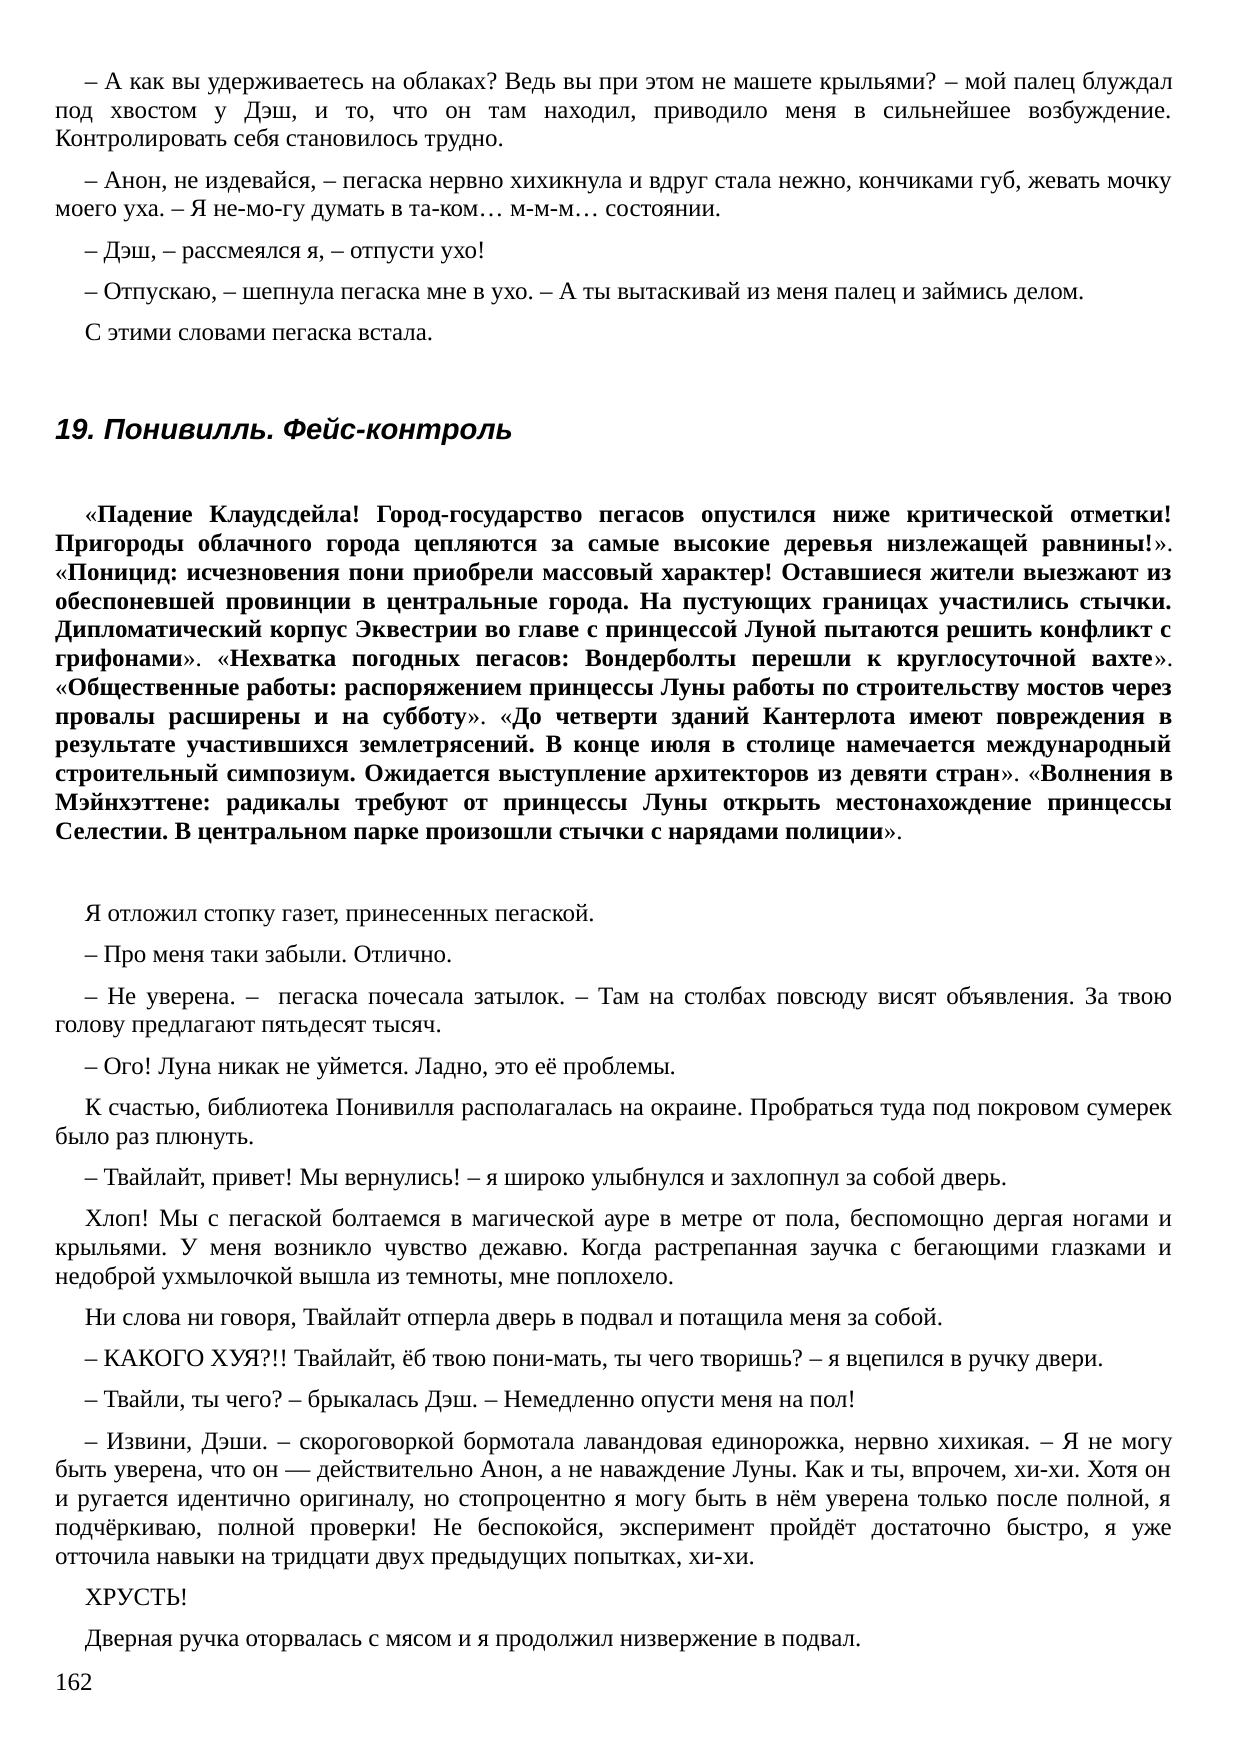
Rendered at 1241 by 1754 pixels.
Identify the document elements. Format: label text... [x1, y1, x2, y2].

text К счастью, библиотека Понивилля располагалась на окраине. Пробраться туда под покровом сумерек было раз плюнуть. [55, 1092, 1173, 1149]
text Ни слова ни говоря, Твайлайт отперла дверь в подвал и потащила меня за собой. [55, 1302, 1173, 1331]
text – Твайлайт, привет! Мы вернулись! – я широко улыбнулся и захлопнул за собой дверь. [55, 1162, 1173, 1191]
text Хлоп! Мы с пегаской болтаемся в магической ауре в метре от пола, беспомощно дергая ногами и крыльями. У меня возникло чувство дежавю. Когда растрепанная заучка с бегающими глазками и недоброй ухмылочкой вышла из темноты, мне поплохело. [55, 1203, 1173, 1289]
text Я отложил стопку газет, принесенных пегаской. [55, 898, 1173, 927]
text – Дэш, – рассмеялся я, – отпусти ухо! [55, 235, 1173, 263]
text С этими словами пегаска встала. [55, 317, 1173, 346]
text «Падение Клаудсдейла! Город-государство пегасов опустился ниже критической отметки! Пригороды облачного города цепляются за самые высокие деревья низлежащей равнины!». «Поницид: исчезновения пони приобрели массовый характер! Оставшиеся жители выезжают из обеспоневшей провинции в центральные города. На пустующих границах участились стычки. Дипломатический корпус Эквестрии во главе с принцессой Луной пытаются решить конфликт с грифонами». «Нехватка погодных пегасов: Вондерболты перешли к круглосуточной вахте». «Общественные работы: распоряжением принцессы Луны работы по строительству мостов через провалы расширены и на субботу». «До четверти зданий Кантерлота имеют повреждения в результате участившихся землетрясений. В конце июля в столице намечается международный строительный симпозиум. Ожидается выступление архитекторов из девяти стран». «Волнения в Мэйнхэттене: радикалы требуют от принцессы Луны открыть местонахождение принцессы Селестии. В центральном парке произошли стычки с нарядами полиции». [55, 499, 1173, 844]
text – Ого! Луна никак не уймется. Ладно, это её проблемы. [55, 1051, 1173, 1079]
text – Про меня таки забыли. Отлично. [55, 939, 1173, 968]
text ХРУСТЬ! [55, 1582, 1173, 1611]
text – Извини, Дэши. – скороговоркой бормотала лавандовая единорожка, нервно хихикая. – Я не могу быть уверена, что он — действительно Анон, а не наваждение Луны. Как и ты, впрочем, хи-хи. Хотя он и ругается идентично оригиналу, но стопроцентно я могу быть в нём уверена только после полной, я подчёркиваю, полной проверки! Не беспокойся, эксперимент пройдёт достаточно быстро, я уже отточила навыки на тридцати двух предыдущих попытках, хи-хи. [55, 1426, 1173, 1569]
subtitle 19. Понивилль. Фейс-контроль [55, 412, 1173, 446]
text Дверная ручка оторвалась с мясом и я продолжил низвержение в подвал. [55, 1623, 1173, 1652]
text – Анон, не издевайся, – пегаска нервно хихикнула и вдруг стала нежно, кончиками губ, жевать мочку моего уха. – Я не-мо-гу думать в та-ком… м-м-м… состоянии. [55, 165, 1173, 222]
text – Отпускаю, – шепнула пегаска мне в ухо. – А ты вытаскивай из меня палец и займись делом. [55, 276, 1173, 305]
text – КАКОГО ХУЯ?!! Твайлайт, ёб твою пони-мать, ты чего творишь? – я вцепился в ручку двери. [55, 1343, 1173, 1372]
text – Не уверена. – пегаска почесала затылок. – Там на столбах повсюду висят объявления. За твою голову предлагают пятьдесят тысяч. [55, 981, 1173, 1038]
text – А как вы удерживаетесь на облаках? Ведь вы при этом не машете крыльями? – мой палец блуждал под хвостом у Дэш, и то, что он там находил, приводило меня в сильнейшее возбуждение. Контролировать себя становилось трудно. [55, 66, 1173, 152]
text – Твайли, ты чего? – брыкалась Дэш. – Немедленно опусти меня на пол! [55, 1384, 1173, 1413]
